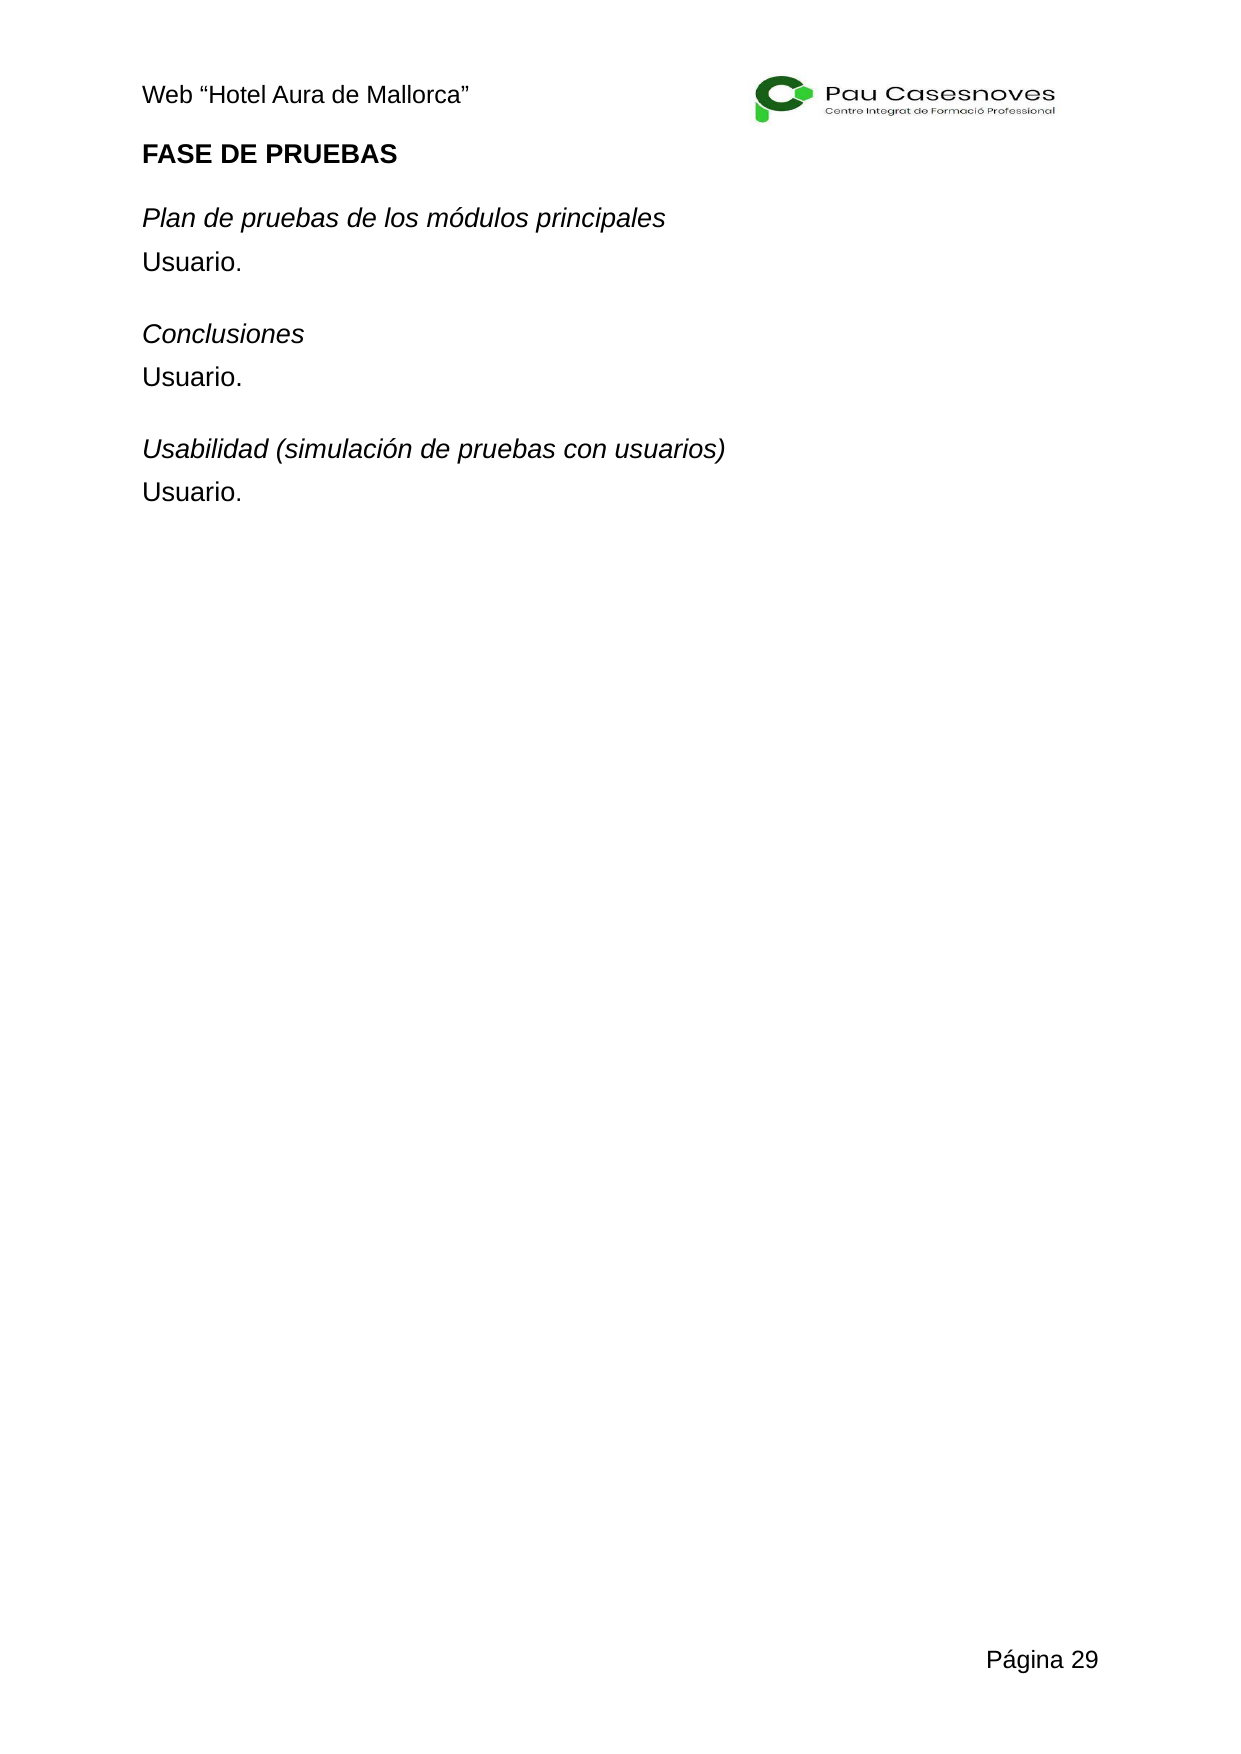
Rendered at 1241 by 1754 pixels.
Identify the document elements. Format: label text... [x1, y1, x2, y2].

subtitle Conclusiones [142, 318, 1098, 349]
text Usuario. [142, 476, 1098, 508]
text Usuario. [142, 361, 1098, 393]
text Usuario. [142, 246, 1098, 277]
subtitle Usabilidad (simulación de pruebas con usuarios) [142, 433, 1098, 464]
subtitle Plan de pruebas de los módulos principales [142, 202, 1098, 234]
text FASE DE PRUEBAS [142, 138, 1098, 169]
picture [748, 72, 1075, 127]
